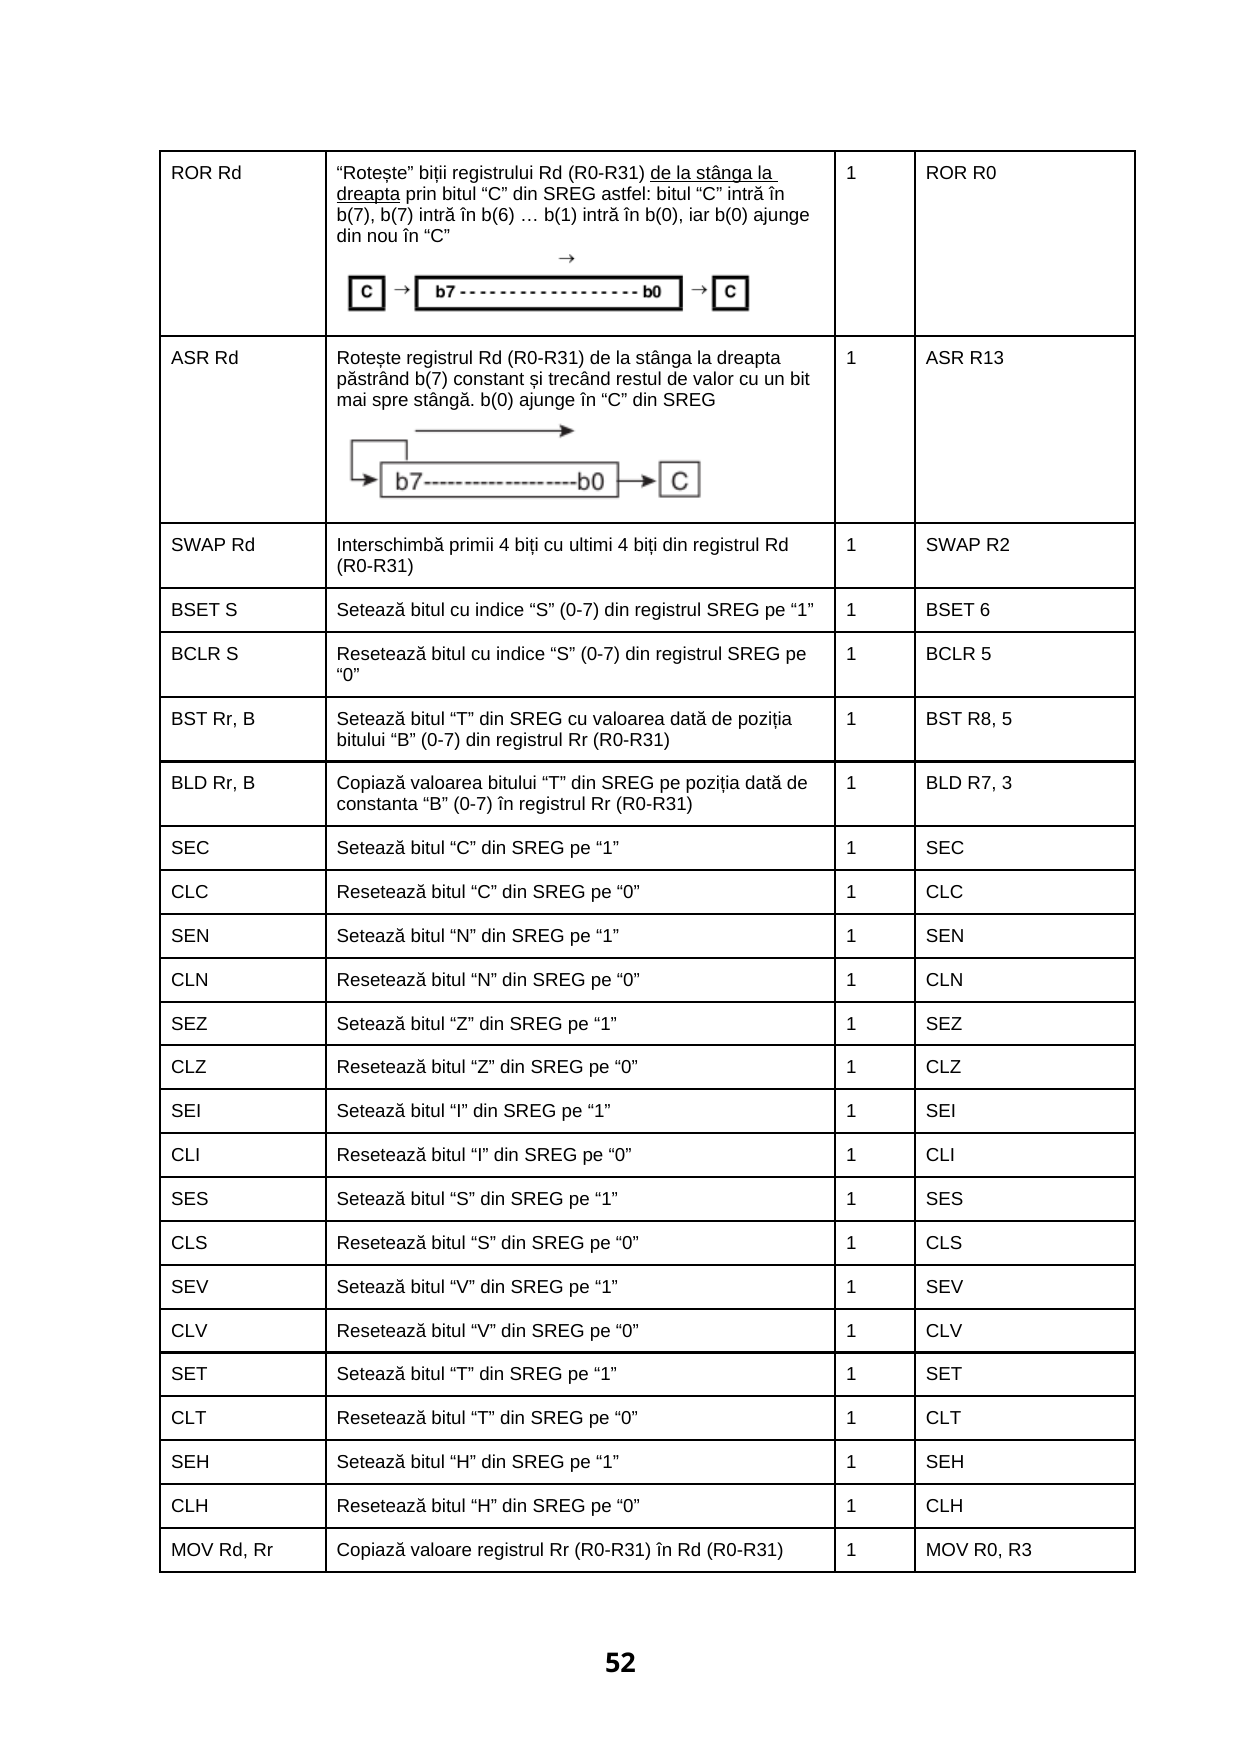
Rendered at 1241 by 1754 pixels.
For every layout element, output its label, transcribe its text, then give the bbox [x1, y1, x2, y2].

table_cell MOV R0, R3 [916, 1529, 1134, 1571]
table_cell 1 [836, 1354, 914, 1395]
table_cell Resetează bitul “V” din SREG pe “0” [327, 1310, 834, 1351]
table_cell SEI [916, 1090, 1134, 1132]
table_cell Setează bitul cu indice “S” (0-7) din registrul SREG pe “1” [327, 589, 834, 631]
table_cell 1 [836, 827, 914, 869]
table_cell 1 [836, 337, 914, 522]
table_cell ROR R0 [916, 152, 1134, 335]
table_cell CLS [161, 1222, 325, 1264]
table_cell BSET 6 [916, 589, 1134, 631]
table_cell CLC [916, 871, 1134, 913]
table_cell 1 [836, 871, 914, 913]
table_cell SEV [161, 1266, 325, 1307]
table_cell 1 [836, 698, 914, 760]
table_cell SWAP Rd [161, 524, 325, 587]
table_cell 1 [836, 1178, 914, 1220]
table_cell Resetează bitul “N” din SREG pe “0” [327, 959, 834, 1001]
table_cell 1 [836, 763, 914, 825]
table_cell Resetează bitul “C” din SREG pe “0” [327, 871, 834, 913]
table_cell Setează bitul “Z” din SREG pe “1” [327, 1003, 834, 1044]
table_cell BST R8, 5 [916, 698, 1134, 760]
table_cell SEH [161, 1441, 325, 1483]
table_cell CLI [161, 1134, 325, 1176]
table_cell CLV [916, 1310, 1134, 1351]
table_cell 1 [836, 1046, 914, 1088]
table_cell Setează bitul “T” din SREG pe “1” [327, 1354, 834, 1395]
table_cell 1 [836, 1134, 914, 1176]
table_cell BCLR S [161, 633, 325, 696]
table_cell CLV [161, 1310, 325, 1351]
table_cell SES [916, 1178, 1134, 1220]
table_cell MOV Rd, Rr [161, 1529, 325, 1571]
table_cell CLZ [161, 1046, 325, 1088]
table_cell SEZ [916, 1003, 1134, 1044]
table_cell 1 [836, 915, 914, 957]
table_cell CLH [161, 1485, 325, 1527]
table_cell SEI [161, 1090, 325, 1132]
table_cell CLN [916, 959, 1134, 1001]
table_cell Resetează bitul “H” din SREG pe “0” [327, 1485, 834, 1527]
table_cell Setează bitul “H” din SREG pe “1” [327, 1441, 834, 1483]
table_cell SEC [916, 827, 1134, 869]
table_cell SEN [161, 915, 325, 957]
table_cell 1 [836, 959, 914, 1001]
table_cell Copiază valoarea bitului “T” din SREG pe poziția dată de constanta “B” (0-7) în registrul Rr (R0-R31) [327, 763, 834, 825]
table_cell 1 [836, 1222, 914, 1264]
table_cell Rotește registrul Rd (R0-R31) de la stânga la dreapta păstrând b(7) constant și trecând restul de valor cu un bit mai spre stângă. b(0) ajunge în “C” din SREG [327, 337, 834, 522]
table_cell BLD Rr, B [161, 763, 325, 825]
table_cell Resetează bitul “S” din SREG pe “0” [327, 1222, 834, 1264]
table_cell 1 [836, 524, 914, 587]
table_cell 1 [836, 1441, 914, 1483]
table_cell 1 [836, 1397, 914, 1439]
table_cell CLC [161, 871, 325, 913]
table_cell Resetează bitul “T” din SREG pe “0” [327, 1397, 834, 1439]
table_cell “Rotește” biții registrului Rd (R0-R31) de la stânga la dreapta prin bitul “C” din SREG astfel: bitul “C” intră în b(7), b(7) intră în b(6) … b(1) intră în b(0), iar b(0) ajunge din nou în “C” [327, 152, 834, 335]
table_cell Setează bitul “V” din SREG pe “1” [327, 1266, 834, 1307]
table_cell Resetează bitul “Z” din SREG pe “0” [327, 1046, 834, 1088]
table_cell Copiază valoare registrul Rr (R0-R31) în Rd (R0-R31) [327, 1529, 834, 1571]
table_cell Setează bitul “I” din SREG pe “1” [327, 1090, 834, 1132]
table_cell Setează bitul “T” din SREG cu valoarea dată de poziția bitului “B” (0-7) din registrul Rr (R0-R31) [327, 698, 834, 760]
table_cell CLZ [916, 1046, 1134, 1088]
table_cell SEZ [161, 1003, 325, 1044]
table_cell 1 [836, 1529, 914, 1571]
table_cell Setează bitul “S” din SREG pe “1” [327, 1178, 834, 1220]
table_cell BSET S [161, 589, 325, 631]
table_cell 1 [836, 152, 914, 335]
picture [336, 246, 760, 325]
table_cell BLD R7, 3 [916, 763, 1134, 825]
table_cell SWAP R2 [916, 524, 1134, 587]
table_cell CLT [161, 1397, 325, 1439]
table_cell SET [916, 1354, 1134, 1395]
table_cell BST Rr, B [161, 698, 325, 760]
table_cell SEH [916, 1441, 1134, 1483]
table_cell Resetează bitul “I” din SREG pe “0” [327, 1134, 834, 1176]
table_cell SEV [916, 1266, 1134, 1307]
table_cell 1 [836, 589, 914, 631]
table_cell CLN [161, 959, 325, 1001]
table_cell CLS [916, 1222, 1134, 1264]
table_cell ROR Rd [161, 152, 325, 335]
table_cell SEN [916, 915, 1134, 957]
table_cell 1 [836, 1003, 914, 1044]
table_cell SEC [161, 827, 325, 869]
table_cell CLI [916, 1134, 1134, 1176]
table_cell ASR R13 [916, 337, 1134, 522]
table_cell Setează bitul “N” din SREG pe “1” [327, 915, 834, 957]
table_cell 1 [836, 1310, 914, 1351]
table_cell SES [161, 1178, 325, 1220]
table_cell 1 [836, 1485, 914, 1527]
table_cell 1 [836, 1090, 914, 1132]
table_cell Setează bitul “C” din SREG pe “1” [327, 827, 834, 869]
table_cell Resetează bitul cu indice “S” (0-7) din registrul SREG pe “0” [327, 633, 834, 696]
table_cell Interschimbă primii 4 biți cu ultimi 4 biți din registrul Rd (R0-R31) [327, 524, 834, 587]
table_cell CLH [916, 1485, 1134, 1527]
table_cell 1 [836, 1266, 914, 1307]
table_cell SET [161, 1354, 325, 1395]
table_cell BCLR 5 [916, 633, 1134, 696]
table_cell CLT [916, 1397, 1134, 1439]
picture [336, 410, 712, 512]
table_cell 1 [836, 633, 914, 696]
table_cell ASR Rd [161, 337, 325, 522]
